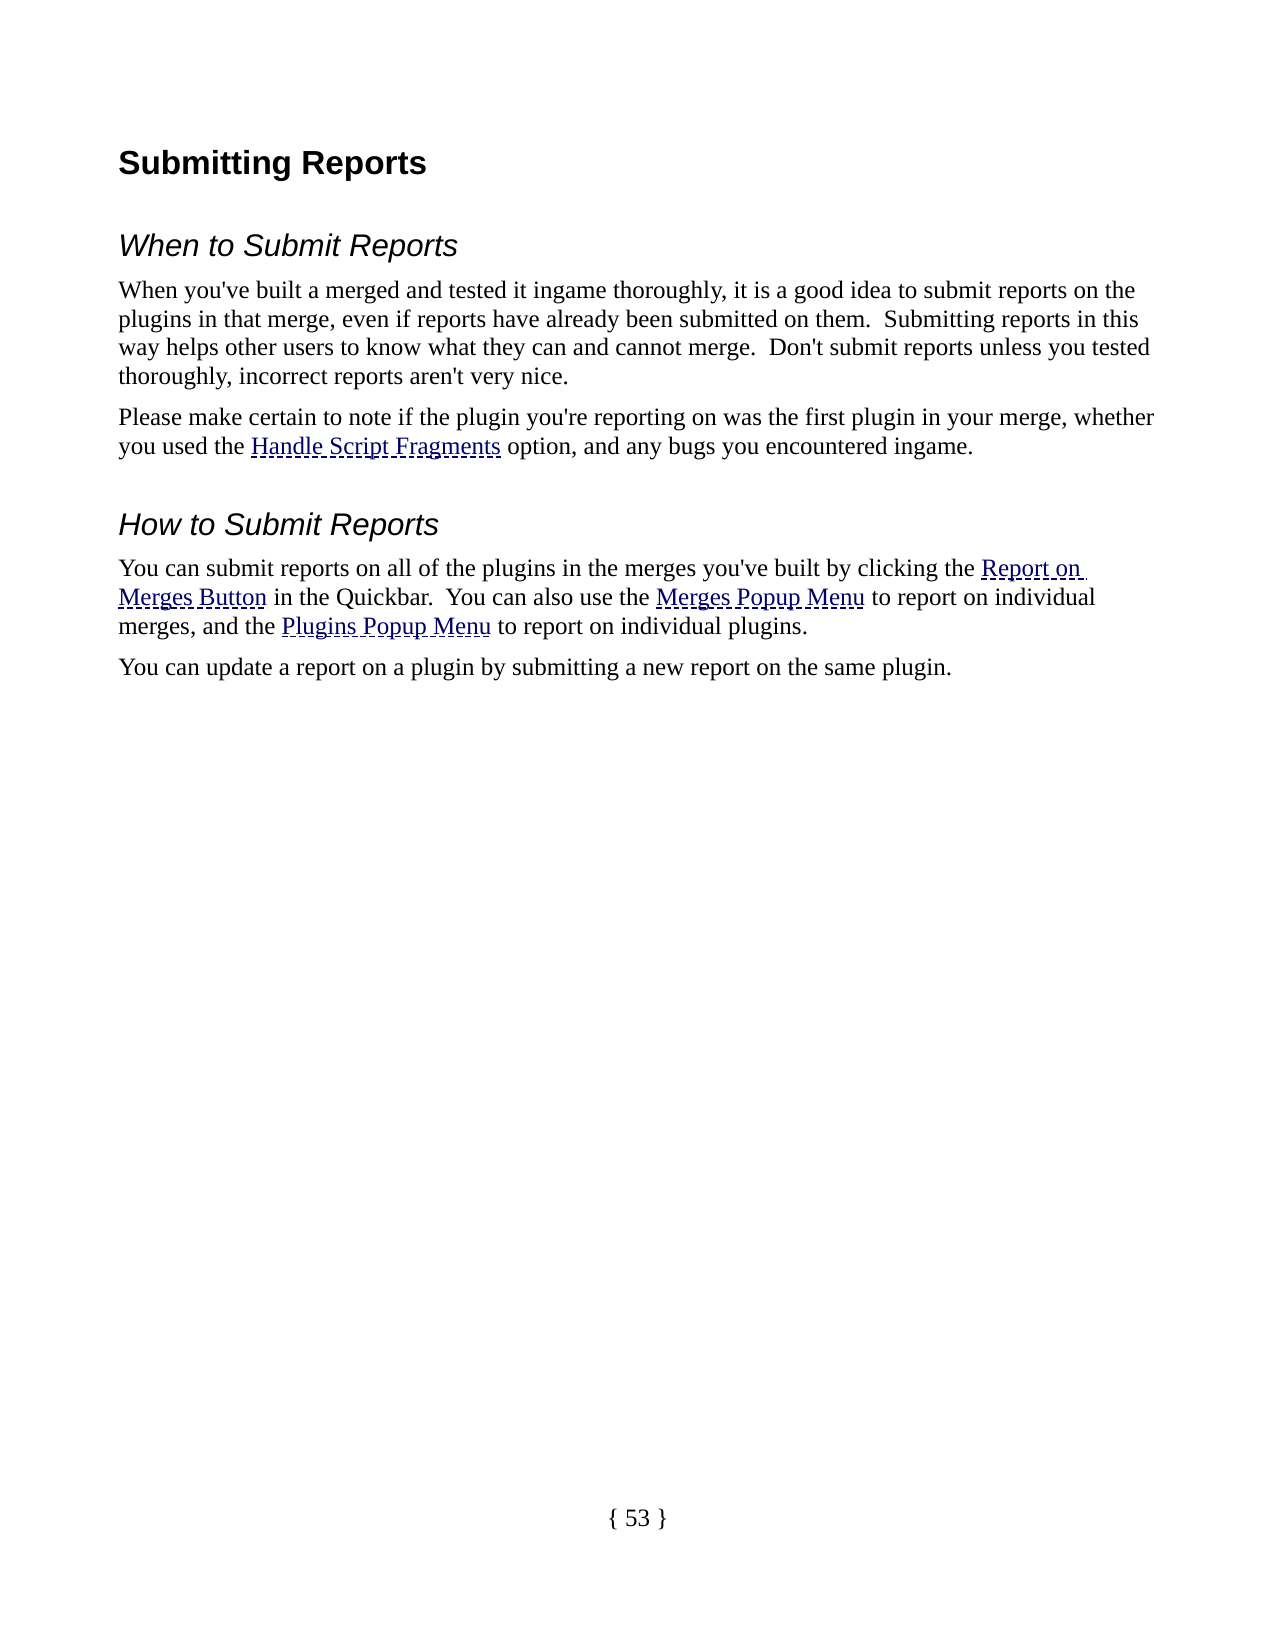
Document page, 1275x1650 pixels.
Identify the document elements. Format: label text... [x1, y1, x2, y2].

text You can submit reports on all of the plugins in the merges you've built by clicking the Report on Merges Button in the Quickbar. You can also use the Merges Popup Menu to report on individual merges, and the Plugins Popup Menu to report on individual plugins. [118, 553, 1157, 640]
subtitle When to Submit Reports [118, 227, 1157, 263]
subtitle How to Submit Reports [118, 506, 1157, 541]
subtitle Submitting Reports [118, 143, 1157, 182]
text Please make certain to note if the plugin you're reporting on was the first plugin in your merge, whether you used the Handle Script Fragments option, and any bugs you encountered ingame. [118, 402, 1157, 460]
text When you've built a merged and tested it ingame thoroughly, it is a good idea to submit reports on the plugins in that merge, even if reports have already been submitted on them. Submitting reports in this way helps other users to know what they can and cannot merge. Don't submit reports unless you tested thoroughly, incorrect reports aren't very nice. [118, 275, 1157, 390]
text You can update a report on a plugin by submitting a new report on the same plugin. [118, 652, 1157, 681]
